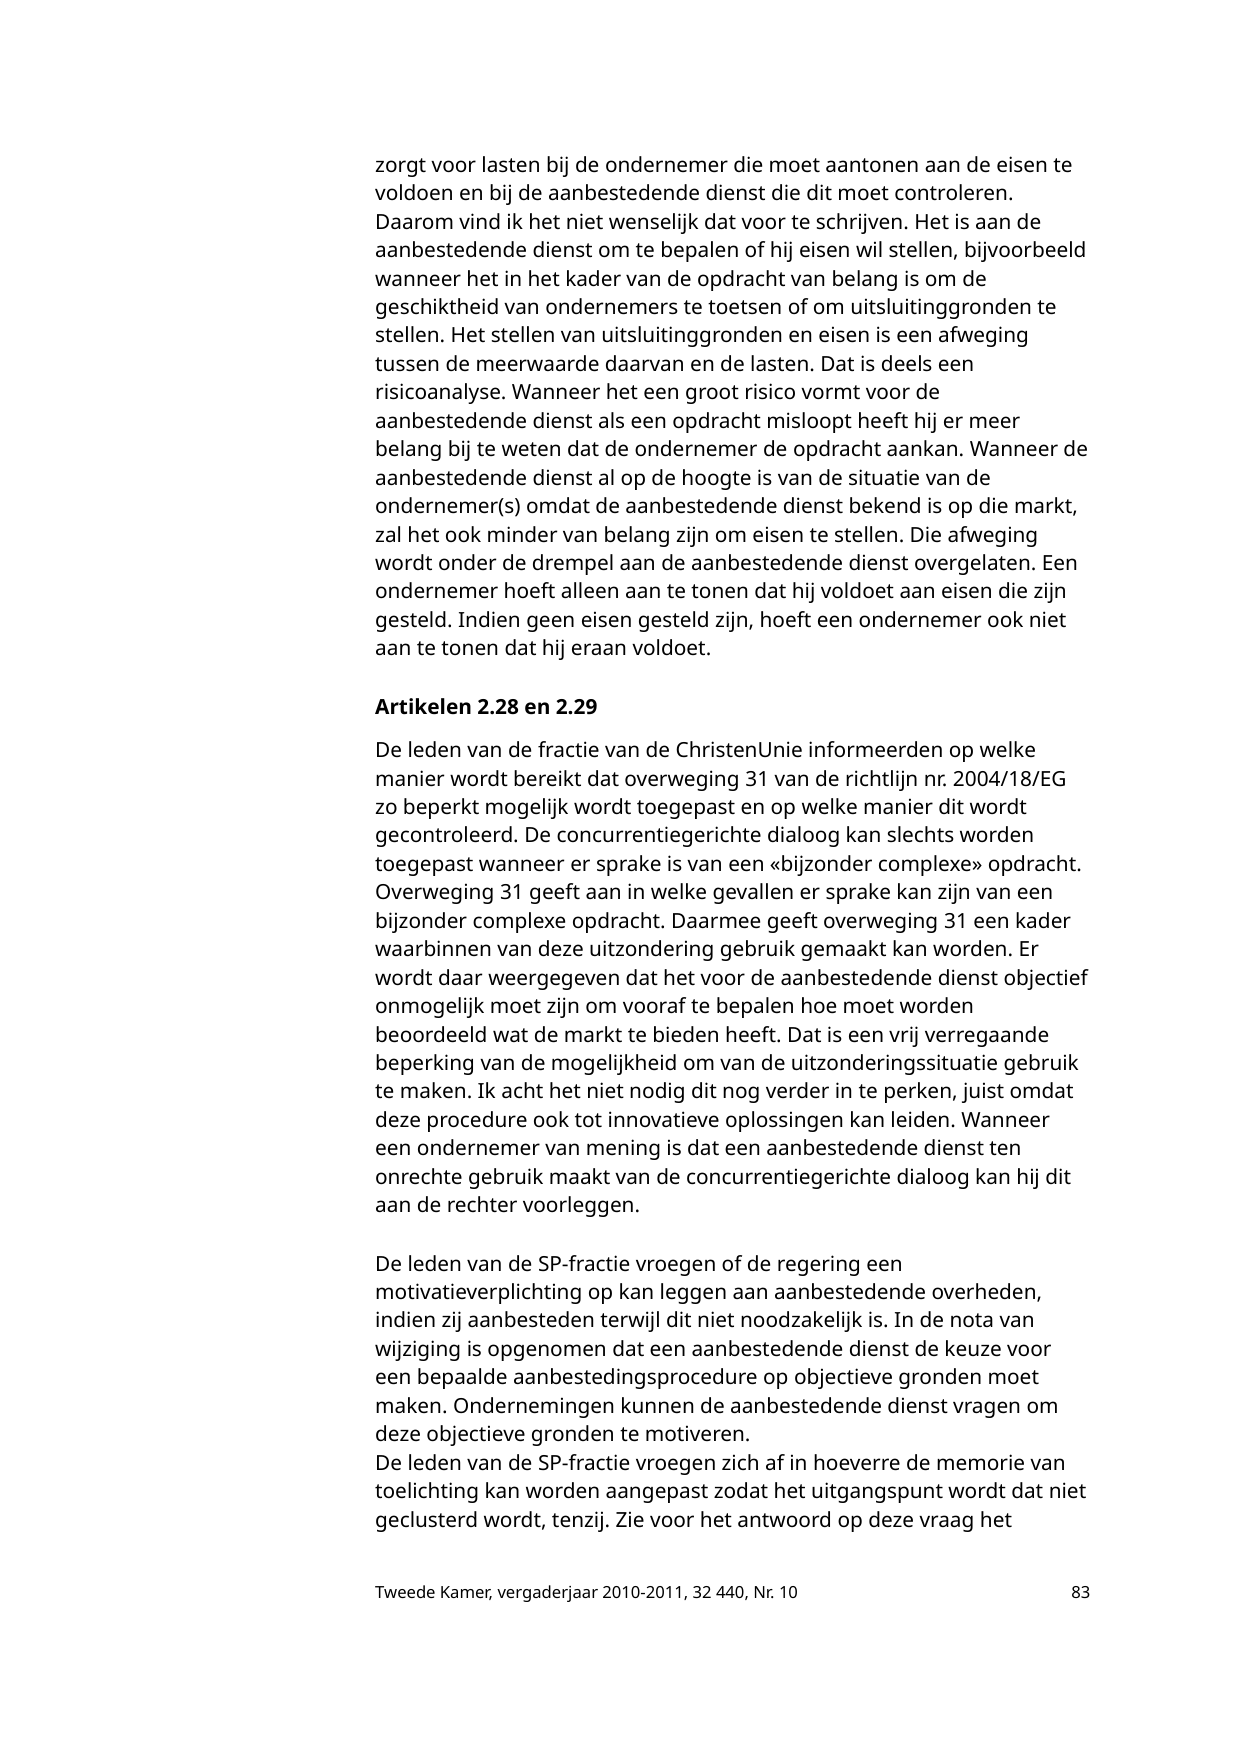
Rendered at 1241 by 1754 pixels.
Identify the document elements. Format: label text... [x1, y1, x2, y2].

text zorgt voor lasten bij de ondernemer die moet aantonen aan de eisen te voldoen en bij de aanbestedende dienst die dit moet controleren. Daarom vind ik het niet wenselijk dat voor te schrijven. Het is aan de aanbestedende dienst om te bepalen of hij eisen wil stellen, bijvoorbeeld wanneer het in het kader van de opdracht van belang is om de geschiktheid van ondernemers te toetsen of om uitsluitinggronden te stellen. Het stellen van uitsluitinggronden en eisen is een afweging tussen de meerwaarde daarvan en de lasten. Dat is deels een risicoanalyse. Wanneer het een groot risico vormt voor de aanbestedende dienst als een opdracht misloopt heeft hij er meer belang bij te weten dat de ondernemer de opdracht aankan. Wanneer de aanbestedende dienst al op de hoogte is van de situatie van de ondernemer(s) omdat de aanbestedende dienst bekend is op die markt, zal het ook minder van belang zijn om eisen te stellen. Die afweging wordt onder de drempel aan de aanbestedende dienst overgelaten. Een ondernemer hoeft alleen aan te tonen dat hij voldoet aan eisen die zijn gesteld. Indien geen eisen gesteld zijn, hoeft een ondernemer ook niet aan te tonen dat hij eraan voldoet. [375, 150, 1090, 662]
text Artikelen 2.28 en 2.29 [375, 692, 1090, 720]
text De leden van de fractie van de ChristenUnie informeerden op welke manier wordt bereikt dat overweging 31 van de richtlijn nr. 2004/18/EG zo beperkt mogelijk wordt toegepast en op welke manier dit wordt gecontroleerd. De concurrentiegerichte dialoog kan slechts worden toegepast wanneer er sprake is van een «bijzonder complexe» opdracht. Overweging 31 geeft aan in welke gevallen er sprake kan zijn van een bijzonder complexe opdracht. Daarmee geeft overweging 31 een kader waarbinnen van deze uitzondering gebruik gemaakt kan worden. Er wordt daar weergegeven dat het voor de aanbestedende dienst objectief onmogelijk moet zijn om vooraf te bepalen hoe moet worden beoordeeld wat de markt te bieden heeft. Dat is een vrij verregaande beperking van de mogelijkheid om van de uitzonderingssituatie gebruik te maken. Ik acht het niet nodig dit nog verder in te perken, juist omdat deze procedure ook tot innovatieve oplossingen kan leiden. Wanneer een ondernemer van mening is dat een aanbestedende dienst ten onrechte gebruik maakt van de concurrentiegerichte dialoog kan hij dit aan de rechter voorleggen. [375, 735, 1090, 1219]
text De leden van de SP-fractie vroegen zich af in hoeverre de memorie van toelichting kan worden aangepast zodat het uitgangspunt wordt dat niet geclusterd wordt, tenzij. Zie voor het antwoord op deze vraag het [375, 1448, 1090, 1533]
text De leden van de SP-fractie vroegen of de regering een motivatieverplichting op kan leggen aan aanbestedende overheden, indien zij aanbesteden terwijl dit niet noodzakelijk is. In de nota van wijziging is opgenomen dat een aanbestedende dienst de keuze voor een bepaalde aanbestedingsprocedure op objectieve gronden moet maken. Ondernemingen kunnen de aanbestedende dienst vragen om deze objectieve gronden te motiveren. [375, 1249, 1090, 1448]
